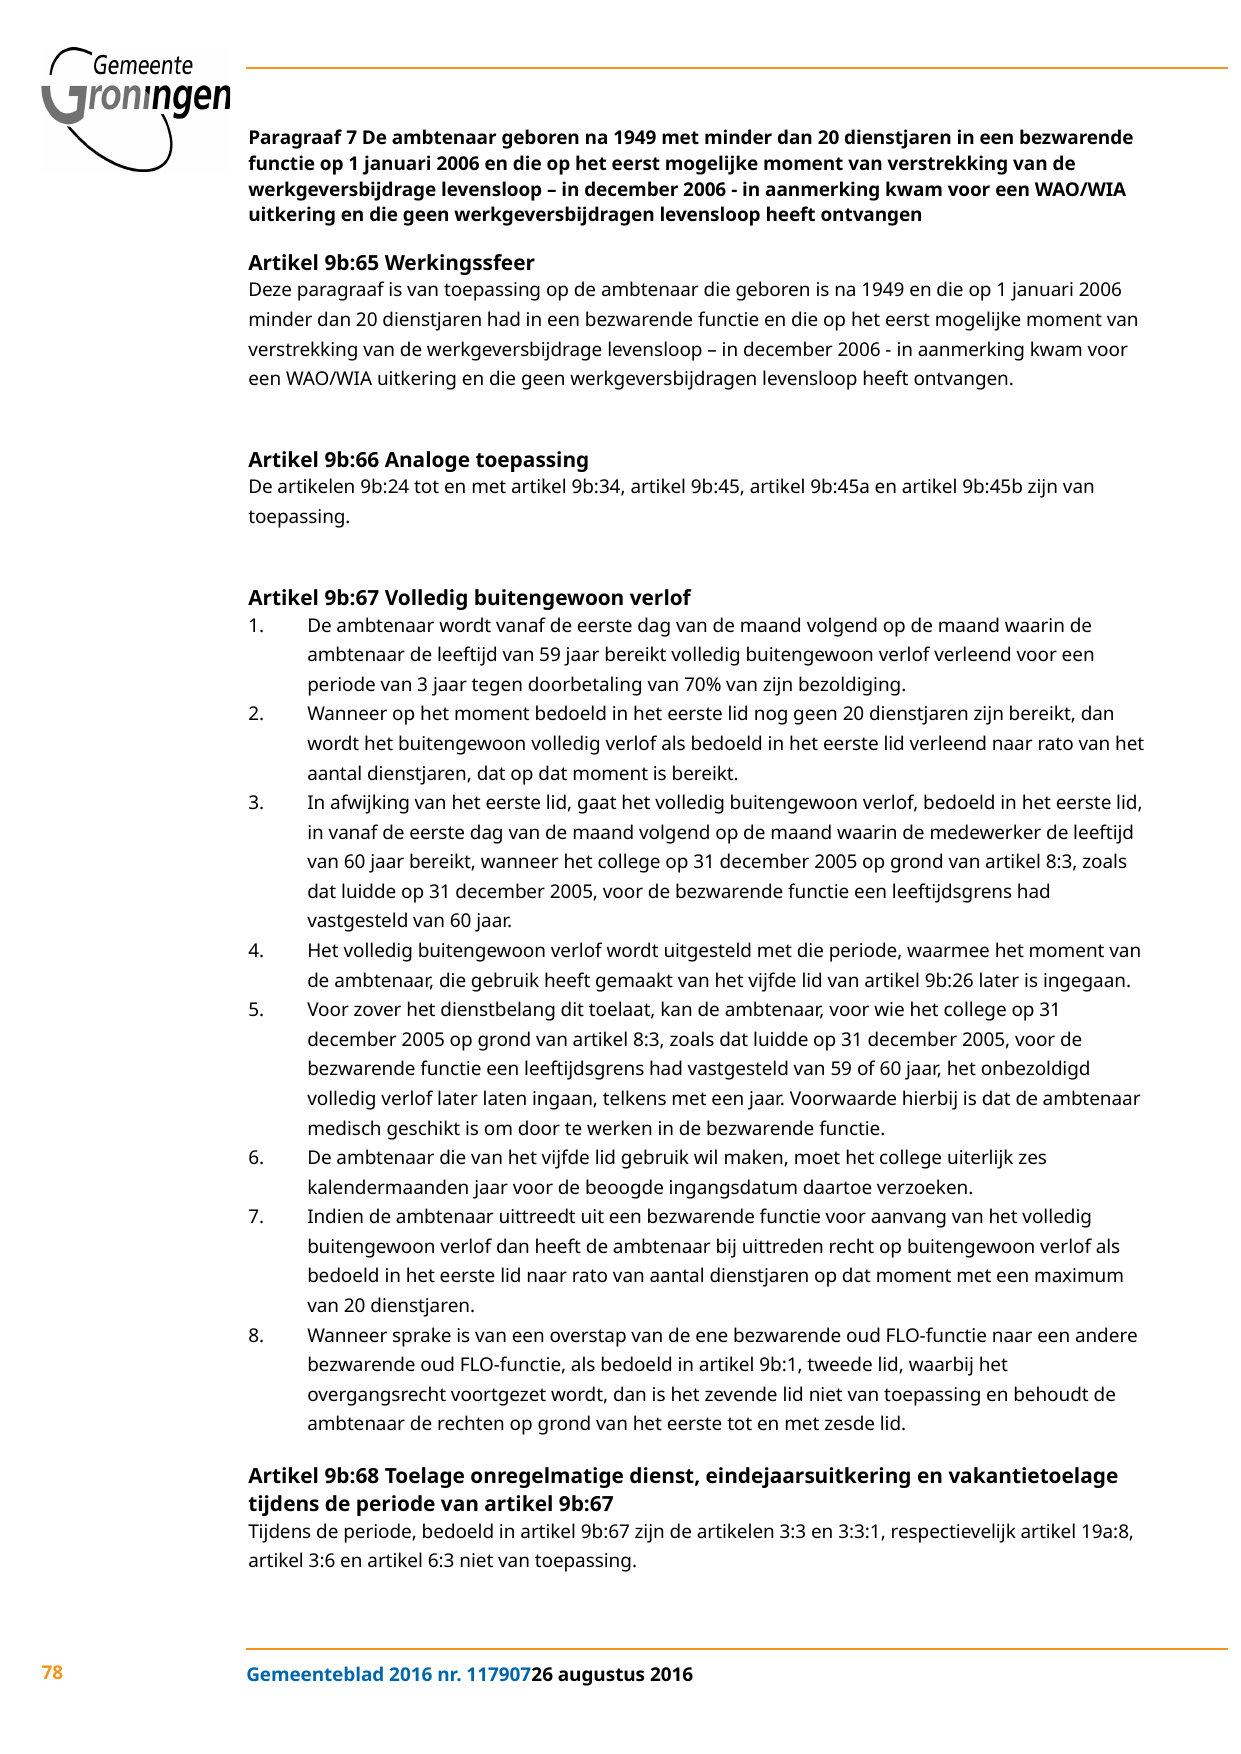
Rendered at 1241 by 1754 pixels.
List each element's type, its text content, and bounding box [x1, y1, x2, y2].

list Indien de ambtenaar uittreedt uit een bezwarende functie voor aanvang van het volledig buitengewoon verlof dan heeft de ambtenaar bij uittreden recht op buitengewoon verlof als bedoeld in het eerste lid naar rato van aantal dienstjaren op dat moment met een maximum van 20 dienstjaren. [248, 1203, 1152, 1318]
text Paragraaf 7 De ambtenaar geboren na 1949 met minder dan 20 dienstjaren in een bezwarende functie op 1 januari 2006 en die op het eerst mogelijke moment van verstrekking van de werkgeversbijdrage levensloop – in december 2006 - in aanmerking kwam voor een WAO/WIA uitkering en die geen werkgeversbijdragen levensloop heeft ontvangen [248, 124, 1152, 227]
list Voor zover het dienstbelang dit toelaat, kan de ambtenaar, voor wie het college op 31 december 2005 op grond van artikel 8:3, zoals dat luidde op 31 december 2005, voor de bezwarende functie een leeftijdsgrens had vastgesteld van 59 of 60 jaar, het onbezoldigd volledig verlof later laten ingaan, telkens met een jaar. Voorwaarde hierbij is dat de ambtenaar medisch geschikt is om door te werken in de bezwarende functie. [248, 996, 1152, 1140]
picture [41, 47, 231, 172]
text Deze paragraaf is van toepassing op de ambtenaar die geboren is na 1949 en die op 1 januari 2006 minder dan 20 dienstjaren had in een bezwarende functie en die op het eerst mogelijke moment van verstrekking van de werkgeversbijdrage levensloop – in december 2006 - in aanmerking kwam voor een WAO/WIA uitkering en die geen werkgeversbijdragen levensloop heeft ontvangen. [248, 277, 1152, 391]
list In afwijking van het eerste lid, gaat het volledig buitengewoon verlof, bedoeld in het eerste lid, in vanaf de eerste dag van de maand volgend op de maand waarin de medewerker de leeftijd van 60 jaar bereikt, wanneer het college op 31 december 2005 op grond van artikel 8:3, zoals dat luidde op 31 december 2005, voor de bezwarende functie een leeftijdsgrens had vastgesteld van 60 jaar. [248, 789, 1152, 933]
list Wanneer op het moment bedoeld in het eerste lid nog geen 20 dienstjaren zijn bereikt, dan wordt het buitengewoon volledig verlof als bedoeld in het eerste lid verleend naar rato van het aantal dienstjaren, dat op dat moment is bereikt. [248, 701, 1152, 785]
list Wanneer sprake is van een overstap van de ene bezwarende oud FLO-functie naar een andere bezwarende oud FLO-functie, als bedoeld in artikel 9b:1, tweede lid, waarbij het overgangsrecht voortgezet wordt, dan is het zevende lid niet van toepassing en behoudt de ambtenaar de rechten op grond van het eerste tot en met zesde lid. [248, 1322, 1152, 1436]
list De ambtenaar die van het vijfde lid gebruik wil maken, moet het college uiterlijk zes kalendermaanden jaar voor de beoogde ingangsdatum daartoe verzoeken. [248, 1144, 1152, 1199]
list De ambtenaar wordt vanaf de eerste dag van de maand volgend op de maand waarin de ambtenaar de leeftijd van 59 jaar bereikt volledig buitengewoon verlof verleend voor een periode van 3 jaar tegen doorbetaling van 70% van zijn bezoldiging. [248, 612, 1152, 697]
list Het volledig buitengewoon verlof wordt uitgesteld met die periode, waarmee het moment van de ambtenaar, die gebruik heeft gemaakt van het vijfde lid van artikel 9b:26 later is ingegaan. [248, 937, 1152, 992]
text Artikel 9b:68 Toelage onregelmatige dienst, eindejaarsuitkering en vakantietoelage tijdens de periode van artikel 9b:67 [248, 1461, 1152, 1518]
text Tijdens de periode, bedoeld in artikel 9b:67 zijn de artikelen 3:3 en 3:3:1, respectievelijk artikel 19a:8, artikel 3:6 en artikel 6:3 niet van toepassing. [248, 1518, 1152, 1573]
text Artikel 9b:67 Volledig buitengewoon verlof [248, 583, 1152, 612]
text De artikelen 9b:24 tot en met artikel 9b:34, artikel 9b:45, artikel 9b:45a en artikel 9b:45b zijn van toepassing. [248, 474, 1152, 529]
text Artikel 9b:65 Werkingssfeer [248, 248, 1152, 277]
text Artikel 9b:66 Analoge toepassing [248, 445, 1152, 474]
